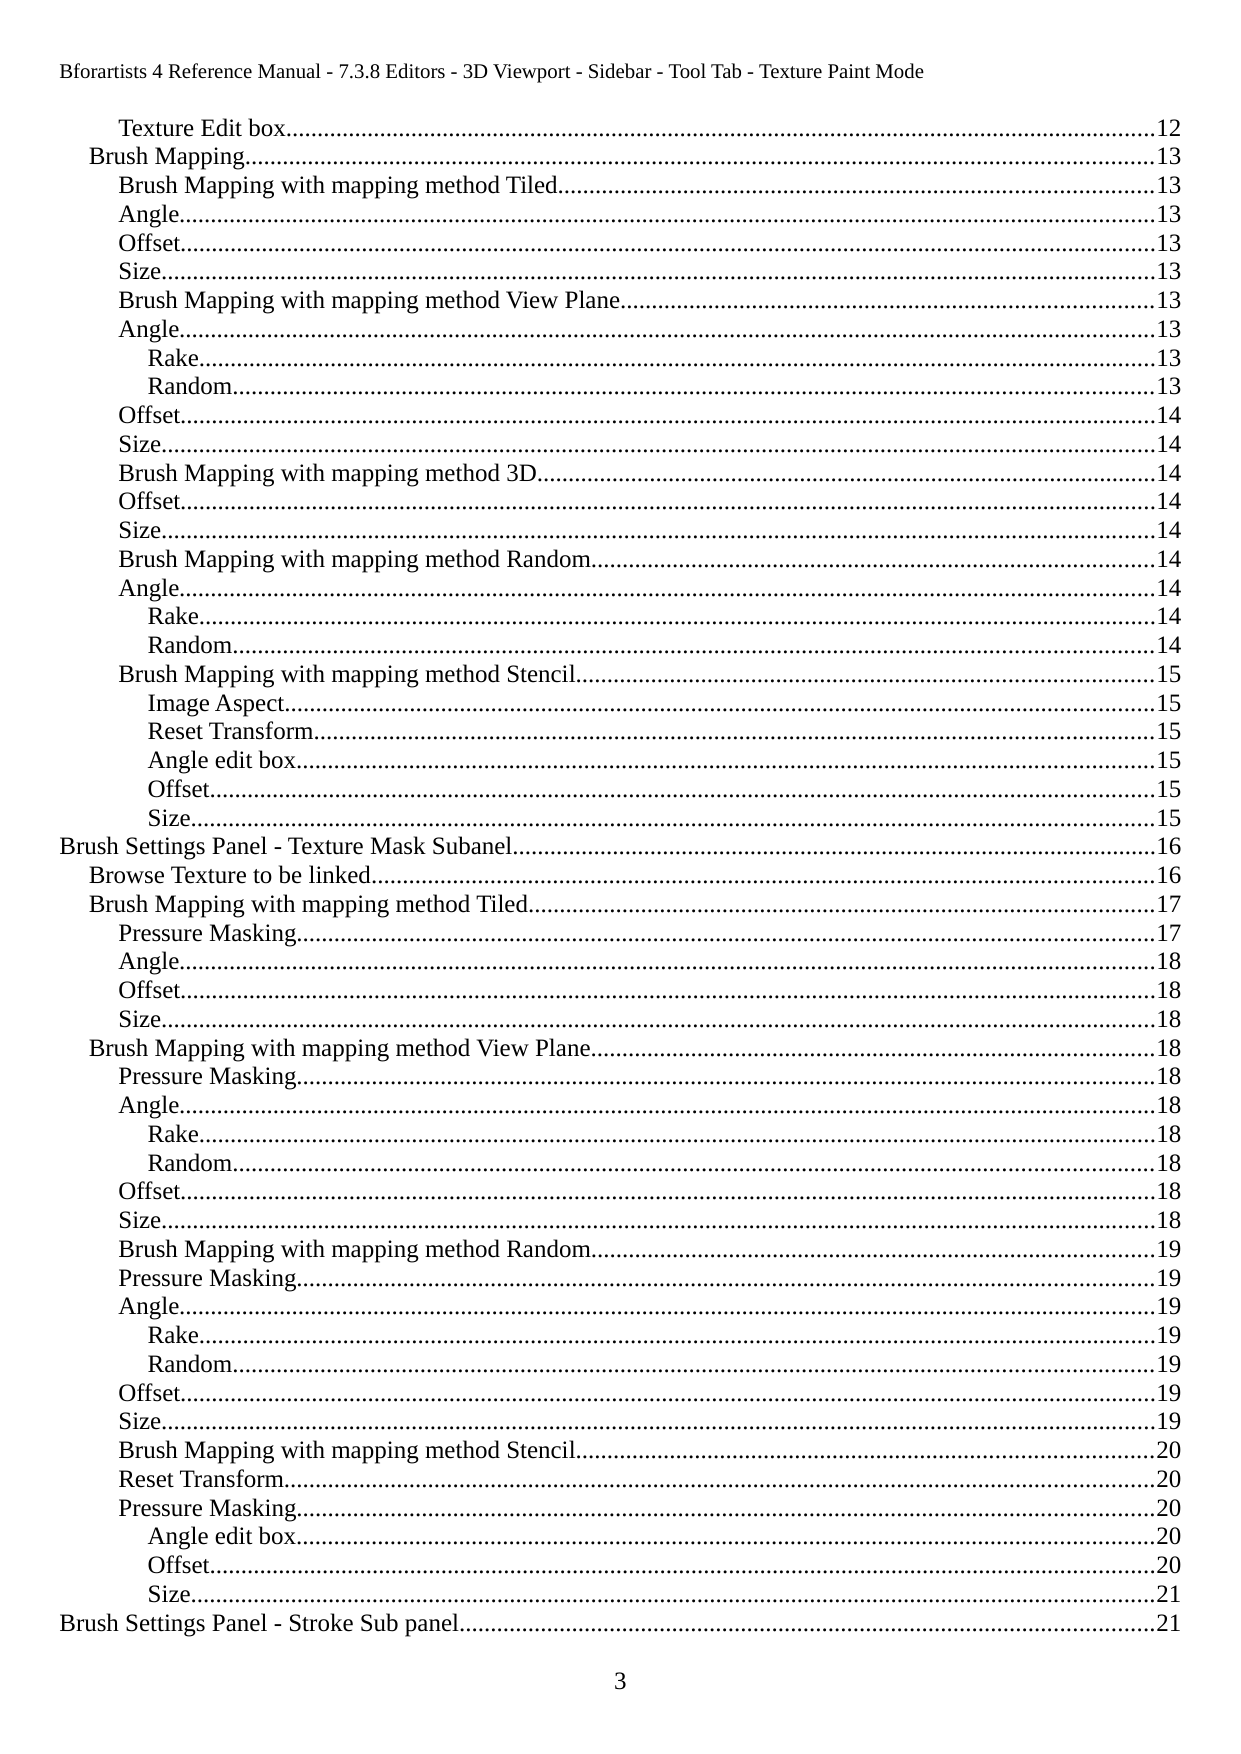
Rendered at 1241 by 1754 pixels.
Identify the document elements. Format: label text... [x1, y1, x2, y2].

text Size 14 [118, 515, 1181, 544]
text Brush Mapping with mapping method Random 14 [118, 544, 1181, 573]
text Angle edit box 20 [147, 1521, 1181, 1550]
text Size 14 [118, 429, 1181, 458]
text Brush Mapping with mapping method Random 19 [118, 1234, 1181, 1263]
text Random 19 [147, 1349, 1181, 1378]
text Offset 19 [118, 1378, 1181, 1406]
text Brush Mapping with mapping method View Plane 18 [88, 1033, 1181, 1061]
text Offset 14 [118, 486, 1181, 515]
text Reset Transform 15 [147, 716, 1181, 745]
text Pressure Masking 17 [118, 918, 1181, 946]
text Browse Texture to be linked 16 [88, 860, 1181, 889]
text Rake 13 [147, 343, 1181, 371]
text Brush Settings Panel - Stroke Sub panel 21 [59, 1608, 1181, 1636]
text Size 19 [118, 1406, 1181, 1435]
text Angle 18 [118, 1090, 1181, 1119]
text Angle 13 [118, 199, 1181, 228]
text Pressure Masking 19 [118, 1263, 1181, 1291]
text Reset Transform 20 [118, 1464, 1181, 1493]
text Pressure Masking 20 [118, 1493, 1181, 1521]
text Brush Settings Panel - Texture Mask Subanel 16 [59, 831, 1181, 860]
text Texture Edit box 12 [118, 113, 1181, 141]
text Brush Mapping with mapping method View Plane 13 [118, 285, 1181, 314]
text Size 18 [118, 1004, 1181, 1033]
text Image Aspect 15 [147, 688, 1181, 716]
text Brush Mapping with mapping method Stencil 15 [118, 659, 1181, 688]
text Size 15 [147, 803, 1181, 831]
text Angle 19 [118, 1291, 1181, 1320]
text Offset 18 [118, 1176, 1181, 1205]
text Offset 20 [147, 1550, 1181, 1579]
text Size 21 [147, 1579, 1181, 1608]
text Rake 14 [147, 601, 1181, 630]
text Angle 18 [118, 946, 1181, 975]
text Offset 13 [118, 228, 1181, 256]
text Angle 14 [118, 573, 1181, 601]
text Brush Mapping with mapping method Tiled 13 [118, 170, 1181, 199]
text Offset 18 [118, 975, 1181, 1004]
text Size 18 [118, 1205, 1181, 1234]
text Rake 18 [147, 1119, 1181, 1148]
text Angle 13 [118, 314, 1181, 343]
text Brush Mapping 13 [88, 141, 1181, 170]
text Brush Mapping with mapping method 3D 14 [118, 458, 1181, 486]
text Size 13 [118, 256, 1181, 285]
text Rake 19 [147, 1320, 1181, 1349]
text Brush Mapping with mapping method Stencil 20 [118, 1435, 1181, 1464]
text Angle edit box 15 [147, 745, 1181, 774]
text Brush Mapping with mapping method Tiled 17 [88, 889, 1181, 918]
text Random 14 [147, 630, 1181, 659]
text Offset 14 [118, 400, 1181, 429]
text Pressure Masking 18 [118, 1061, 1181, 1090]
text Random 13 [147, 371, 1181, 400]
text Offset 15 [147, 774, 1181, 803]
text Random 18 [147, 1148, 1181, 1176]
